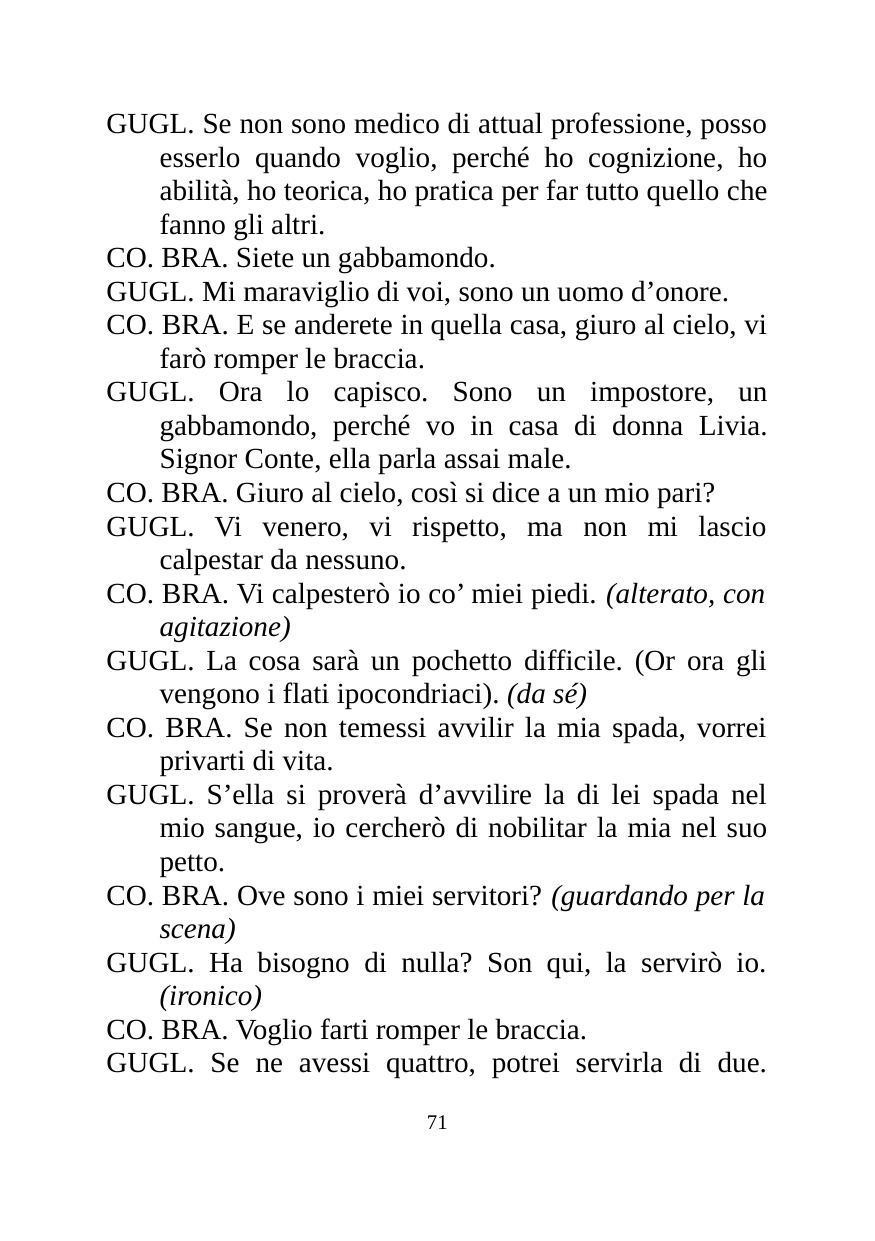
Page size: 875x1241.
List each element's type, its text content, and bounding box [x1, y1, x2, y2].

text GUGL. Se ne avessi quattro, potrei servirla di due. [106, 1045, 768, 1079]
text CO. BRA. Voglio farti romper le braccia. [106, 1012, 768, 1045]
text GUGL. Vi venero, vi rispetto, ma non mi lascio calpestar da nessuno. [106, 509, 768, 576]
text CO. BRA. Giuro al cielo, così si dice a un mio pari? [106, 475, 768, 509]
text GUGL. La cosa sarà un pochetto difficile. (Or ora gli vengono i flati ipocondriaci). (da sé) [106, 643, 768, 710]
text CO. BRA. E se anderete in quella casa, giuro al cielo, vi farò romper le braccia. [106, 307, 768, 374]
text CO. BRA. Se non temessi avvilir la mia spada, vorrei privarti di vita. [106, 710, 768, 777]
text GUGL. Mi maraviglio di voi, sono un uomo d’onore. [106, 274, 768, 307]
text GUGL. Ora lo capisco. Sono un impostore, un gabbamondo, perché vo in casa di donna Livia. Signor Conte, ella parla assai male. [106, 374, 768, 475]
text CO. BRA. Vi calpesterò io co’ miei piedi. (alterato, con agitazione) [106, 576, 768, 643]
text GUGL. Se non sono medico di attual professione, posso esserlo quando voglio, perché ho cognizione, ho abilità, ho teorica, ho pratica per far tutto quello che fanno gli altri. [106, 106, 768, 240]
text GUGL. S’ella si proverà d’avvilire la di lei spada nel mio sangue, io cercherò di nobilitar la mia nel suo petto. [106, 777, 768, 878]
text CO. BRA. Ove sono i miei servitori? (guardando per la scena) [106, 878, 768, 945]
text GUGL. Ha bisogno di nulla? Son qui, la servirò io. (ironico) [106, 945, 768, 1012]
text CO. BRA. Siete un gabbamondo. [106, 240, 768, 274]
